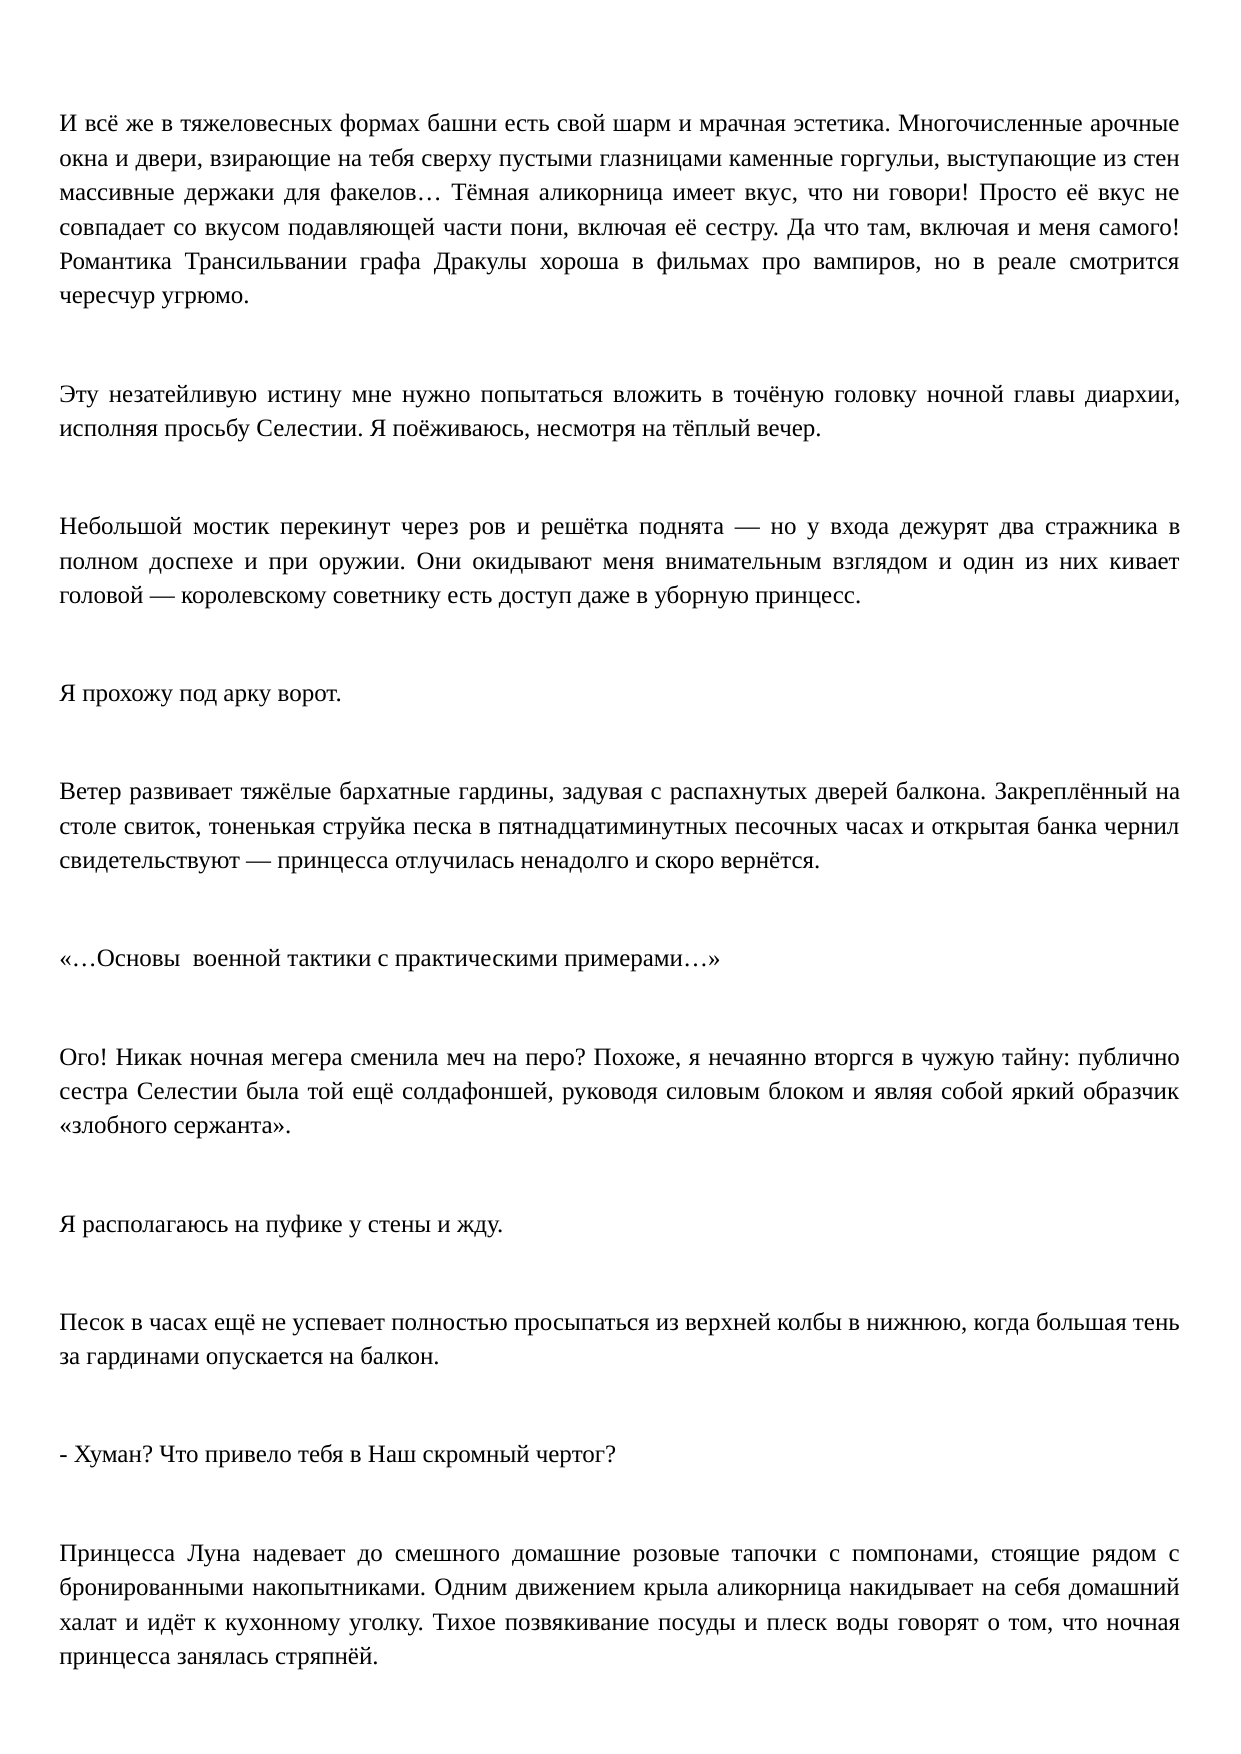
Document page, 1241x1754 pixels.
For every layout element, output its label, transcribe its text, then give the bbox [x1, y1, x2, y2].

text Я располагаюсь на пуфике у стены и жду. [59, 1209, 1181, 1237]
text Небольшой мостик перекинут через ров и решётка поднята — но у входа дежурят два стражника в полном доспехе и при оружии. Они окидывают меня внимательным взглядом и один из них кивает головой — королевскому советнику есть доступ даже в уборную принцесс. [59, 511, 1181, 609]
text Ого! Никак ночная мегера сменила меч на перо? Похоже, я нечаянно вторгся в чужую тайну: публично сестра Селестии была той ещё солдафоншей, руководя силовым блоком и являя собой яркий образчик «злобного сержанта». [59, 1042, 1181, 1139]
text Эту незатейливую истину мне нужно попытаться вложить в точёную головку ночной главы диархии, исполняя просьбу Селестии. Я поёживаюсь, несмотря на тёплый вечер. [59, 379, 1181, 442]
text «…Основы военной тактики с практическими примерами…» [59, 943, 1181, 972]
text Я прохожу под арку ворот. [59, 678, 1181, 707]
text - Хуман? Что привело тебя в Наш скромный чертог? [59, 1439, 1181, 1468]
text Принцесса Луна надевает до смешного домашние розовые тапочки с помпонами, стоящие рядом с бронированными накопытниками. Одним движением крыла аликорница накидывает на себя домашний халат и идёт к кухонному уголку. Тихое позвякивание посуды и плеск воды говорят о том, что ночная принцесса занялась стряпнёй. [59, 1538, 1181, 1670]
text И всё же в тяжеловесных формах башни есть свой шарм и мрачная эстетика. Многочисленные арочные окна и двери, взирающие на тебя сверху пустыми глазницами каменные горгульи, выступающие из стен массивные держаки для факелов… Тёмная аликорница имеет вкус, что ни говори! Просто её вкус не совпадает со вкусом подавляющей части пони, включая её сестру. Да что там, включая и меня самого! Романтика Трансильвании графа Дракулы хороша в фильмах про вампиров, но в реале смотрится чересчур угрюмо. [59, 108, 1181, 309]
text Ветер развивает тяжёлые бархатные гардины, задувая с распахнутых дверей балкона. Закреплённый на столе свиток, тоненькая струйка песка в пятнадцатиминутных песочных часах и открытая банка чернил свидетельствуют — принцесса отлучилась ненадолго и скоро вернётся. [59, 776, 1181, 874]
text Песок в часах ещё не успевает полностью просыпаться из верхней колбы в нижнюю, когда большая тень за гардинами опускается на балкон. [59, 1307, 1181, 1370]
